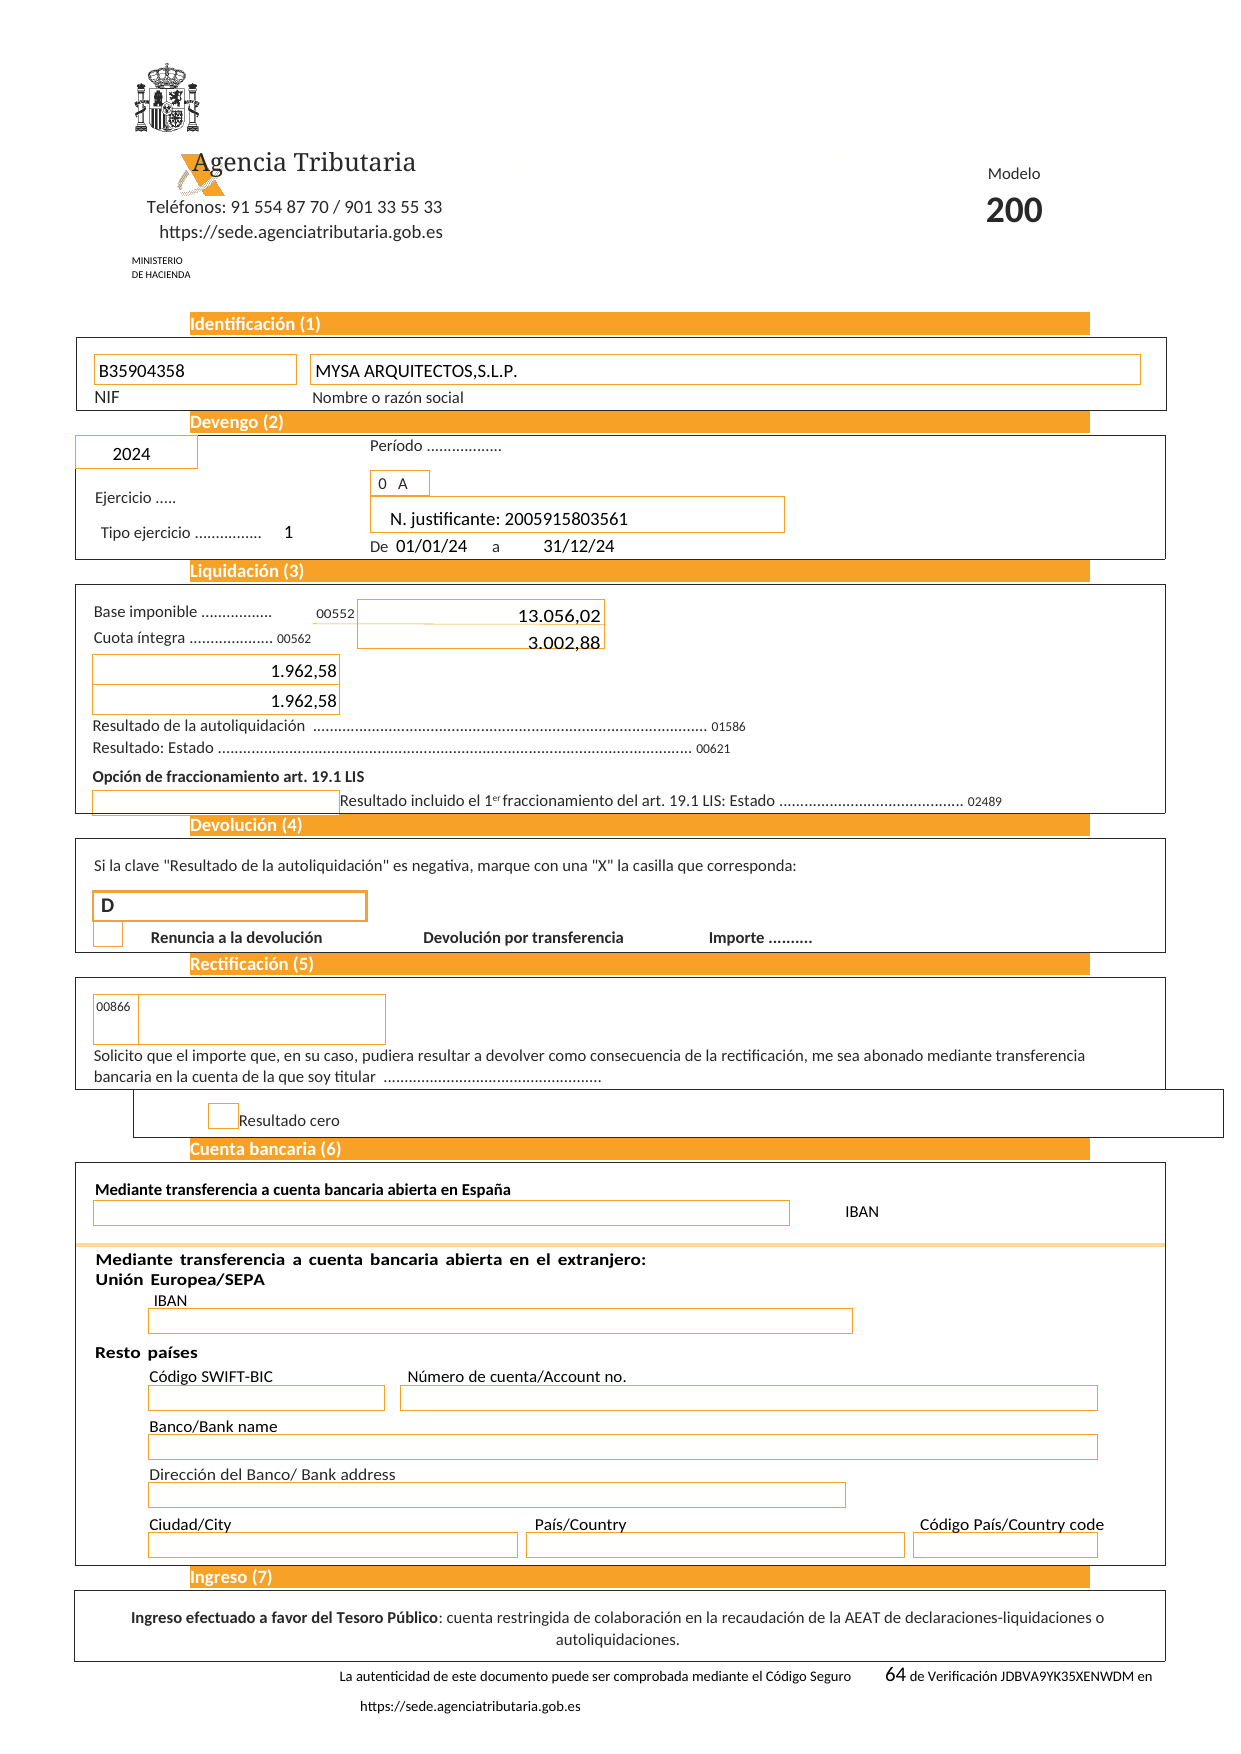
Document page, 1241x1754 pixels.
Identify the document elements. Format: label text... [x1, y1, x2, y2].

table_cell [76, 1247, 1165, 1565]
table_header 00866 [94, 995, 138, 1044]
table_header Ingreso efectuado a favor del Tesoro Público: cuenta restringida de colaboración en la recaudación de la AEAT de declaraciones-liquidaciones o autoliquidaciones. [75, 1591, 1165, 1661]
table_header N. justificante: 2005915803561 [371, 497, 784, 532]
table_header Ejercicio ..... Tipo ejercicio ................ 1 [76, 436, 370, 559]
table_header D [94, 893, 365, 919]
table_header Base imponible ................. Cuota íntegra .................... 00562 Resultado de la autoliquidación .............................................................................................. 01586 Resultado: Estado ................................................................................................................. 00621 Opción de fraccionamiento art. 19.1 LIS Resultado incluido el 1er fraccionamiento del art. 19.1 LIS: Estado ............................................ 02489 [76, 585, 1165, 813]
table_header Agencia Tributaria Teléfonos: 91 554 87 70 / 901 33 55 33 https://sede.agenciatributaria.gob.es [133, 134, 452, 253]
table_header NIF Nombre o razón social [77, 338, 1166, 409]
table_header 2024 [76, 436, 197, 468]
table_header [452, 134, 467, 253]
table_header 1.962,58 [93, 655, 339, 684]
table_header Resultado cero [134, 1090, 1223, 1137]
table_header MYSA ARQUITECTOS,S.L.P. [311, 355, 1140, 384]
table_header Período .................. De 01/01/2493 a 31/12/24 [370, 436, 1165, 559]
text DE HACIENDA [132, 269, 1090, 281]
table_header 0 A [371, 471, 429, 495]
table_header Solicito que el importe que, en su caso, pudiera resultar a devolver como consecuencia de la rectificación, me sea abonado mediante transferencia bancaria en la cuenta de la que soy titular .................................................... [76, 978, 1165, 1088]
text Devengo (2) [190, 411, 1090, 433]
table_header Mediante transferencia a cuenta bancaria abierta en España IBAN [76, 1163, 1165, 1243]
text Ingreso (7) [190, 1566, 1090, 1588]
text Rectificación (5) [190, 953, 1090, 975]
text Cuenta bancaria (6) [190, 1138, 1090, 1160]
table_header [139, 995, 385, 1044]
table_cell 1.962,58 [93, 685, 339, 714]
table_header [297, 354, 310, 384]
table_header Modelo 200 [965, 136, 1061, 253]
table_header Impuesto sobre Sociedades 2024 Documento De ingreso o Devolución [468, 134, 951, 253]
text Devolución (4) [190, 814, 1090, 836]
text Liquidación (3) [190, 560, 1090, 582]
table_header Si la clave "Resultado de la autoliquidación" es negativa, marque con una "X" la casilla que corresponda: Renuncia a la devolución Devolución por transferencia Importe .......... [76, 839, 1165, 951]
table_header [951, 134, 963, 253]
text Identificación (1) [190, 312, 1090, 335]
text MINISTERIO [132, 255, 1090, 267]
table_header B35904358 [95, 355, 296, 384]
